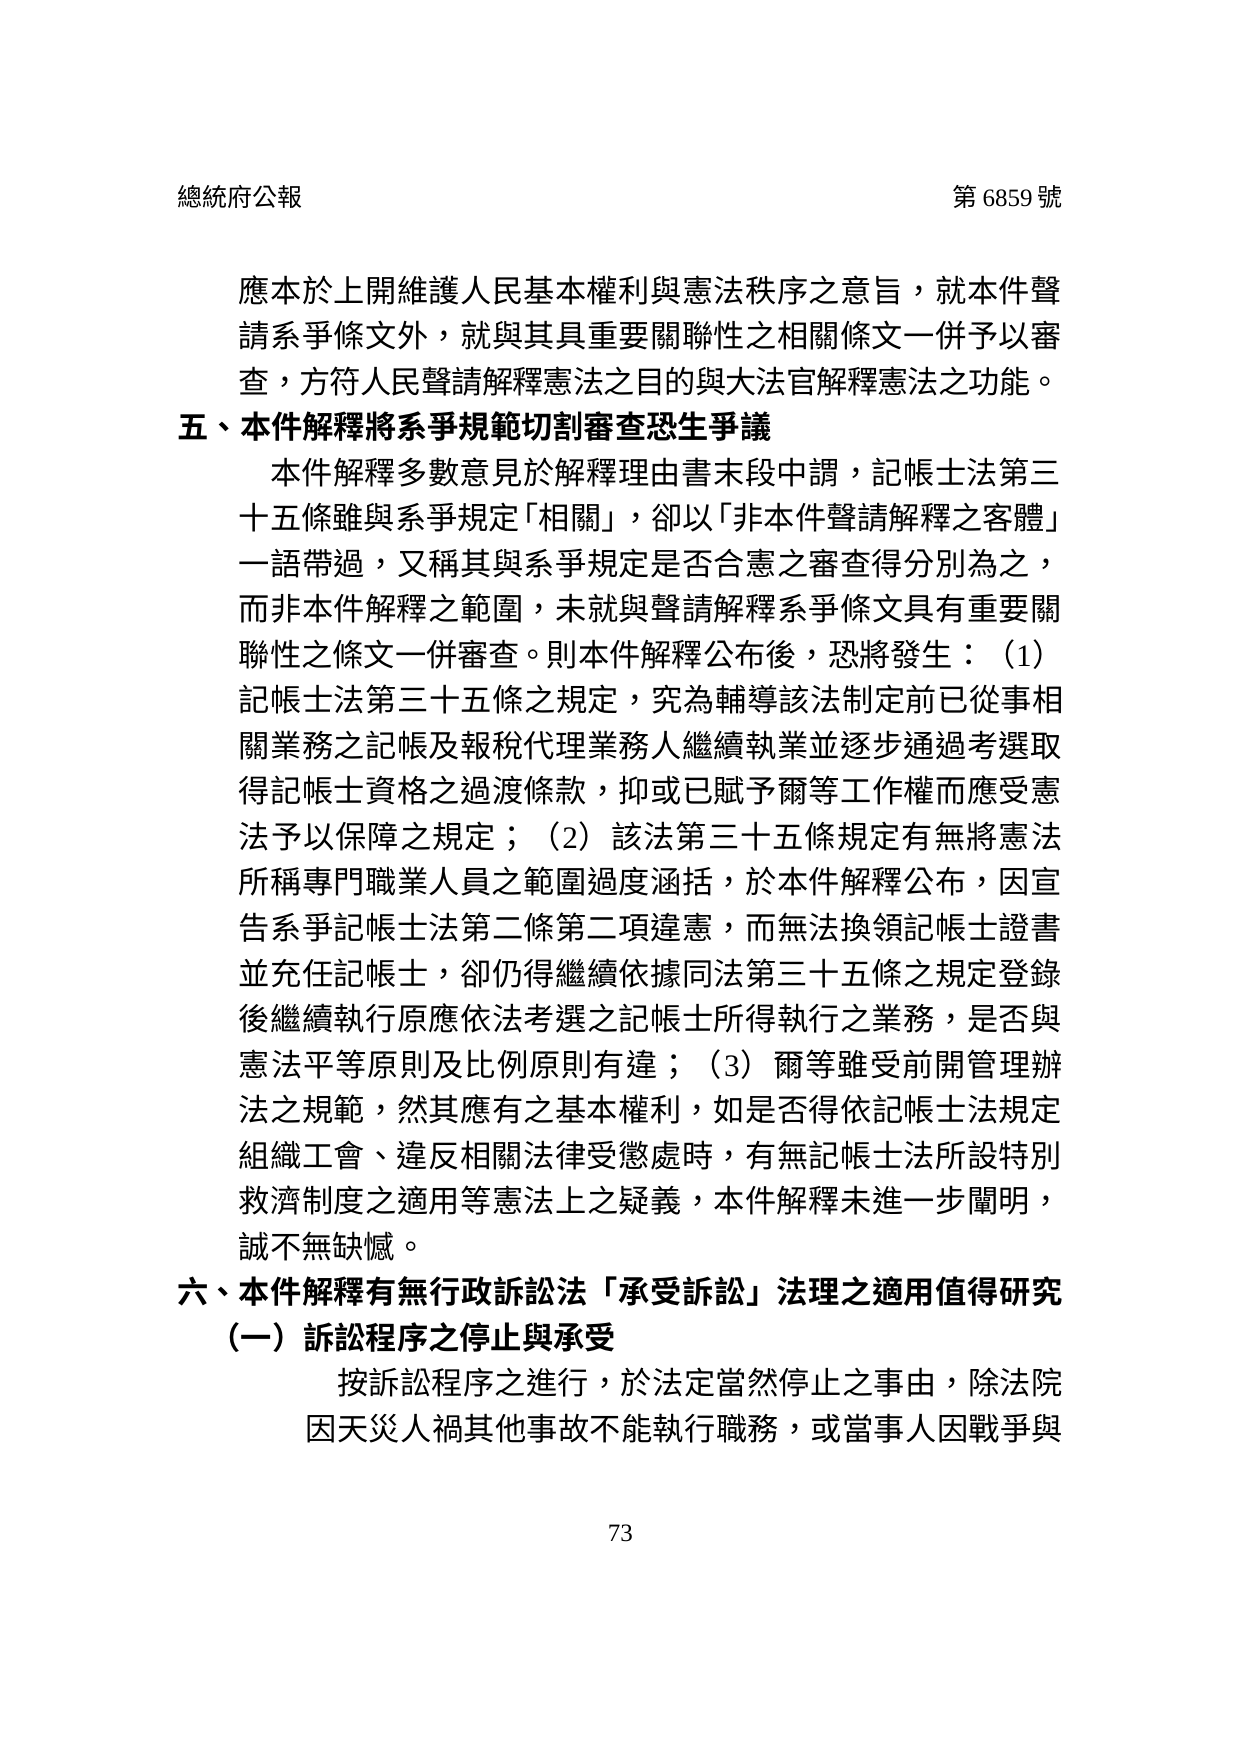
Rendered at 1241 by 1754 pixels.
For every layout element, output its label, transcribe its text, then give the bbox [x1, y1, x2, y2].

text 應本於上開維護人民基本權利與憲法秩序之意旨，就本件聲請系爭條文外，就與其具重要關聯性之相關條文一併予以審查，方符人民聲請解釋憲法之目的與大法官解釋憲法之功能。 [238, 266, 1063, 402]
text 五、本件解釋將系爭規範切割審查恐生爭議 [177, 402, 1063, 448]
text （一）訴訟程序之停止與承受 [209, 1313, 1063, 1358]
text 本件解釋多數意見於解釋理由書末段中謂，記帳士法第三十五條雖與系爭規定「相關」，卻以「非本件聲請解釋之客體」一語帶過，又稱其與系爭規定是否合憲之審查得分別為之，而非本件解釋之範圍，未就與聲請解釋系爭條文具有重要關聯性之條文一併審查。則本件解釋公布後，恐將發生：（1）記帳士法第三十五條之規定，究為輔導該法制定前已從事相關業務之記帳及報稅代理業務人繼續執業並逐步通過考選取得記帳士資格之過渡條款，抑或已賦予爾等工作權而應受憲法予以保障之規定；（2）該法第三十五條規定有無將憲法所稱專門職業人員之範圍過度涵括，於本件解釋公布，因宣告系爭記帳士法第二條第二項違憲，而無法換領記帳士證書，並充任記帳士，卻仍得繼續依據同法第三十五條之規定登錄後繼續執行原應依法考選之記帳士所得執行之業務，是否與憲法平等原則及比例原則有違；（3）爾等雖受前開管理辦法之規範，然其應有之基本權利，如是否得依記帳士法規定組織工會、違反相關法律受懲處時，有無記帳士法所設特別救濟制度之適用等憲法上之疑義，本件解釋未進一步闡明，誠不無缺憾。 [238, 448, 1063, 1267]
text 按訴訟程序之進行，於法定當然停止之事由，除法院因天災人禍其他事故不能執行職務，或當事人因戰爭與 [306, 1358, 1063, 1449]
text 六、本件解釋有無行政訴訟法「承受訴訟」法理之適用值得研究 [177, 1267, 1063, 1313]
